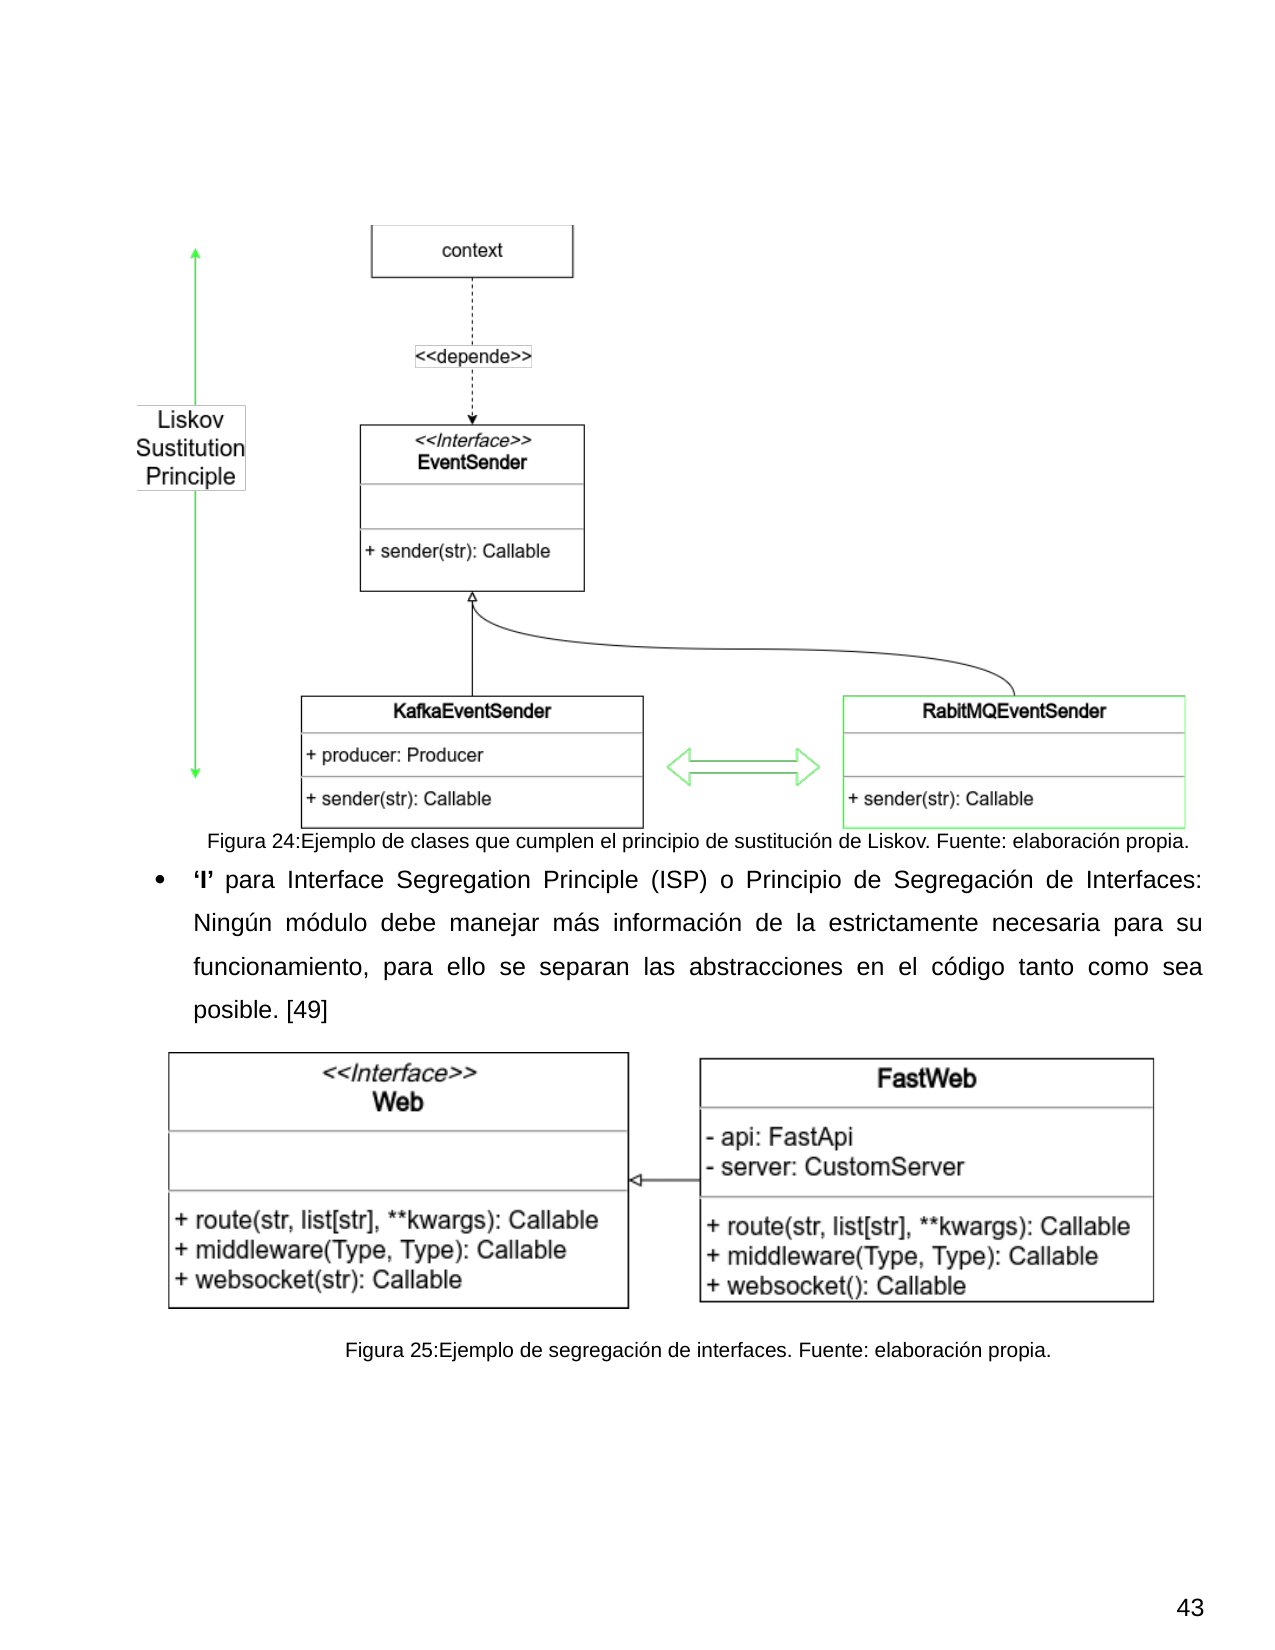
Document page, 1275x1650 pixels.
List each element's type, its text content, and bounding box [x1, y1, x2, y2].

list Figura 25:Ejemplo de segregación de interfaces. Fuente: elaboración propia. [156, 1309, 1204, 1361]
list Figura 24:Ejemplo de clases que cumplen el principio de sustitución de Liskov. Fuente: elaboración propia. [156, 225, 1204, 853]
picture [168, 1052, 1155, 1309]
picture [136, 225, 1186, 829]
list ‘I’ para Interface Segregation Principle (ISP) o Principio de Segregación de Interfaces: Ningún módulo debe manejar más información de la estrictamente necesaria para su funcionamiento, para ello se separan las abstracciones en el código tanto como sea posible. [49] [156, 865, 1204, 1023]
